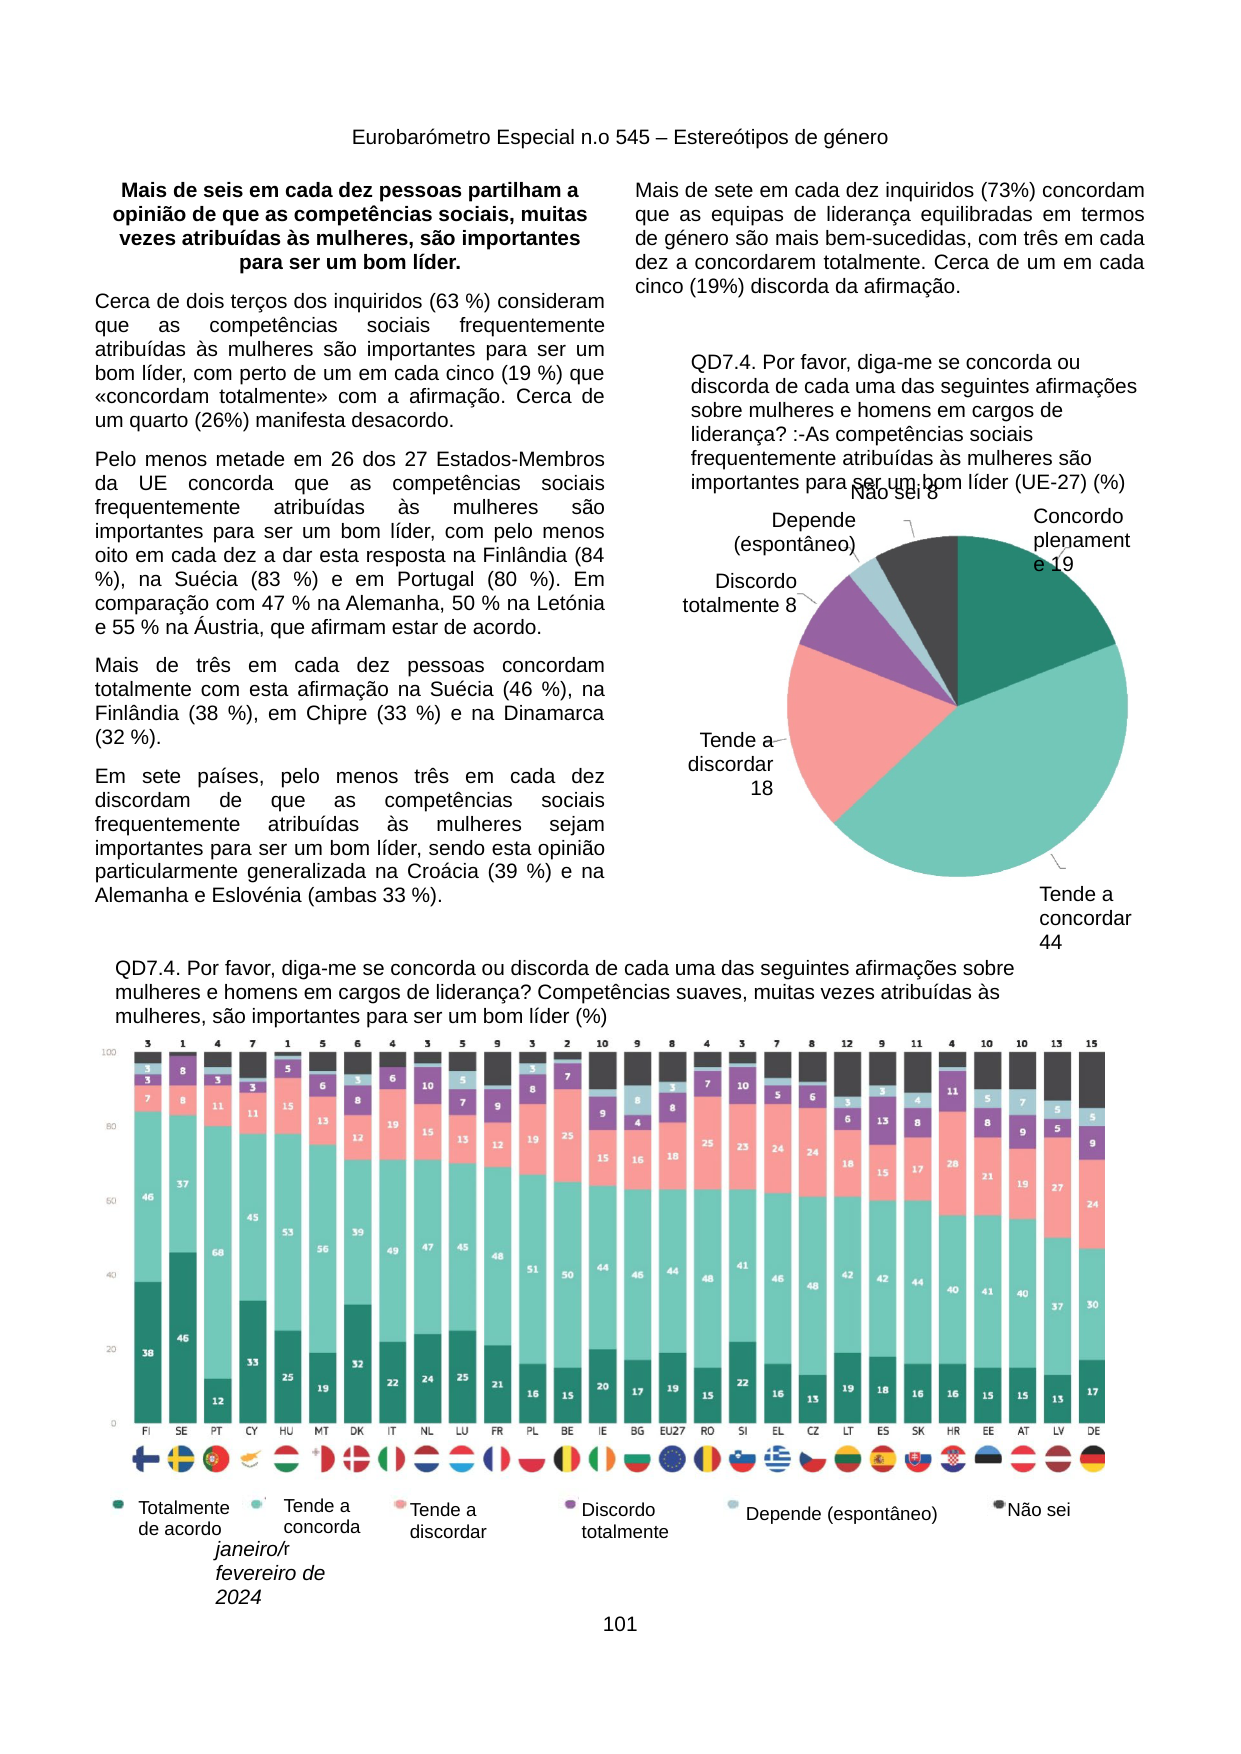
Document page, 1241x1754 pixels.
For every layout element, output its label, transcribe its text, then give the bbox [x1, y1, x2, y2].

picture [748, 1509, 756, 1519]
text Mais de sete em cada dez inquiridos (73%) concordam que as equipas de liderança equilibradas em termos de género são mais bem-sucedidas, com três em cada dez a concordarem totalmente. Cerca de um em cada cinco (19%) discorda da afirmação. [635, 178, 1146, 298]
text Cerca de dois terços dos inquiridos (63 %) consideram que as competências sociais frequentemente atribuídas às mulheres são importantes para ser um bom líder, com perto de um em cada cinco (19 %) que «concordam totalmente» com a afirmação. Cerca de um quarto (26%) manifesta desacordo. [94, 288, 605, 432]
picture [1115, 513, 1121, 522]
picture [775, 514, 783, 525]
picture [1084, 513, 1090, 522]
text Mais de seis em cada dez pessoas partilham a opinião de que as competências sociais, muitas vezes atribuídas às mulheres, são importantes para ser um bom líder. [94, 178, 605, 274]
picture [1051, 513, 1057, 522]
picture [866, 1511, 871, 1519]
picture [758, 578, 764, 587]
text Pelo menos metade em 26 dos 27 Estados-Membros da UE concorda que as competências sociais frequentemente atribuídas às mulheres são importantes para ser um bom líder, com pelo menos oito em cada dez a dar esta resposta na Finlândia (84 %), na Suécia (83 %) e em Portugal (80 %). Em comparação com 47 % na Alemanha, 50 % na Letónia e 55 % na Áustria, que afirmam estar de acordo. [94, 447, 605, 638]
text Mais de três em cada dez pessoas concordam totalmente com esta afirmação na Suécia (46 %), na Finlândia (38 %), em Chipre (33 %) e na Dinamarca (32 %). [94, 653, 605, 749]
picture [106, 1482, 1006, 1519]
picture [758, 513, 1129, 881]
text Em sete países, pelo menos três em cada dez discordam de que as competências sociais frequentemente atribuídas às mulheres sejam importantes para ser um bom líder, sendo esta opinião particularmente generalizada na Croácia (39 %) e na Alemanha e Eslovénia (ambas 33 %). [94, 763, 605, 907]
picture [94, 1032, 1105, 1480]
picture [924, 1511, 929, 1519]
